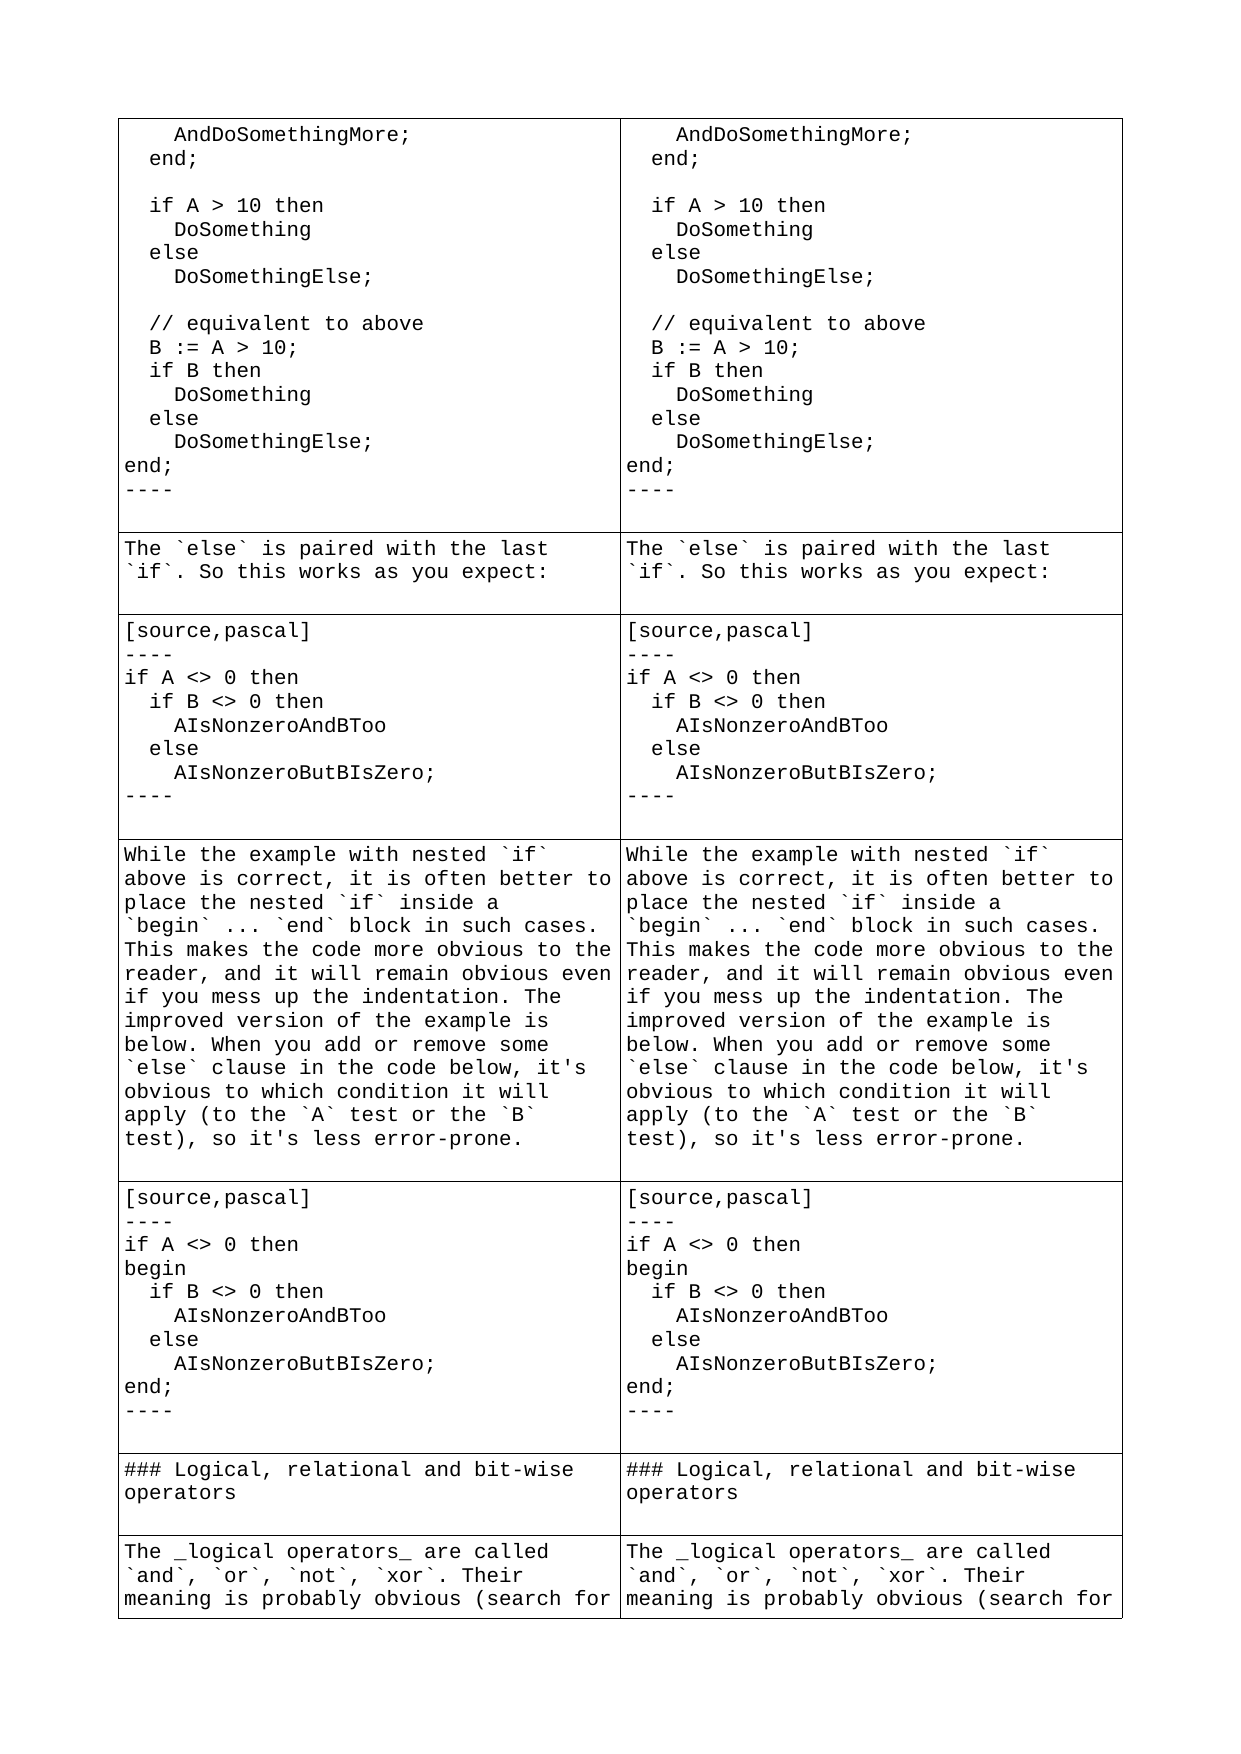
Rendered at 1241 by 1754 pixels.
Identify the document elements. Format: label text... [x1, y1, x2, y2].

table_cell The _logical operators_ are called `and`, `or`, `not`, `xor`. Their meaning is probably obvious (search for [119, 1536, 620, 1618]
table_cell [source,pascal] ---- if A <> 0 then begin if B <> 0 then AIsNonzeroAndBToo else AIsNonzeroButBIsZero; end; ---- [621, 1182, 1122, 1453]
table_cell ### Logical, relational and bit-wise operators [119, 1454, 620, 1535]
table_cell The `else` is paired with the last `if`. So this works as you expect: [621, 533, 1122, 614]
table_cell ### Logical, relational and bit-wise operators [621, 1454, 1122, 1535]
table_cell [source,pascal] ---- if A <> 0 then begin if B <> 0 then AIsNonzeroAndBToo else AIsNonzeroButBIsZero; end; ---- [119, 1182, 620, 1453]
table_cell [source,pascal] ---- if A <> 0 then if B <> 0 then AIsNonzeroAndBToo else AIsNonzeroButBIsZero; ---- [119, 615, 620, 838]
table_cell AndDoSomethingMore; end; if A > 10 then DoSomething else DoSomethingElse; // equivalent to above B := A > 10; if B then DoSomething else DoSomethingElse; end; ---- [621, 119, 1122, 532]
table_cell While the example with nested `if` above is correct, it is often better to place the nested `if` inside a `begin` ... `end` block in such cases. This makes the code more obvious to the reader, and it will remain obvious even if you mess up the indentation. The improved version of the example is below. When you add or remove some `else` clause in the code below, it's obvious to which condition it will apply (to the `A` test or the `B` test), so it's less error-prone. [621, 840, 1122, 1181]
table_cell [source,pascal] ---- if A <> 0 then if B <> 0 then AIsNonzeroAndBToo else AIsNonzeroButBIsZero; ---- [621, 615, 1122, 838]
table_cell The _logical operators_ are called `and`, `or`, `not`, `xor`. Their meaning is probably obvious (search for [621, 1536, 1122, 1618]
table_cell The `else` is paired with the last `if`. So this works as you expect: [119, 533, 620, 614]
table_cell AndDoSomethingMore; end; if A > 10 then DoSomething else DoSomethingElse; // equivalent to above B := A > 10; if B then DoSomething else DoSomethingElse; end; ---- [119, 119, 620, 532]
table_cell While the example with nested `if` above is correct, it is often better to place the nested `if` inside a `begin` ... `end` block in such cases. This makes the code more obvious to the reader, and it will remain obvious even if you mess up the indentation. The improved version of the example is below. When you add or remove some `else` clause in the code below, it's obvious to which condition it will apply (to the `A` test or the `B` test), so it's less error-prone. [119, 840, 620, 1181]
